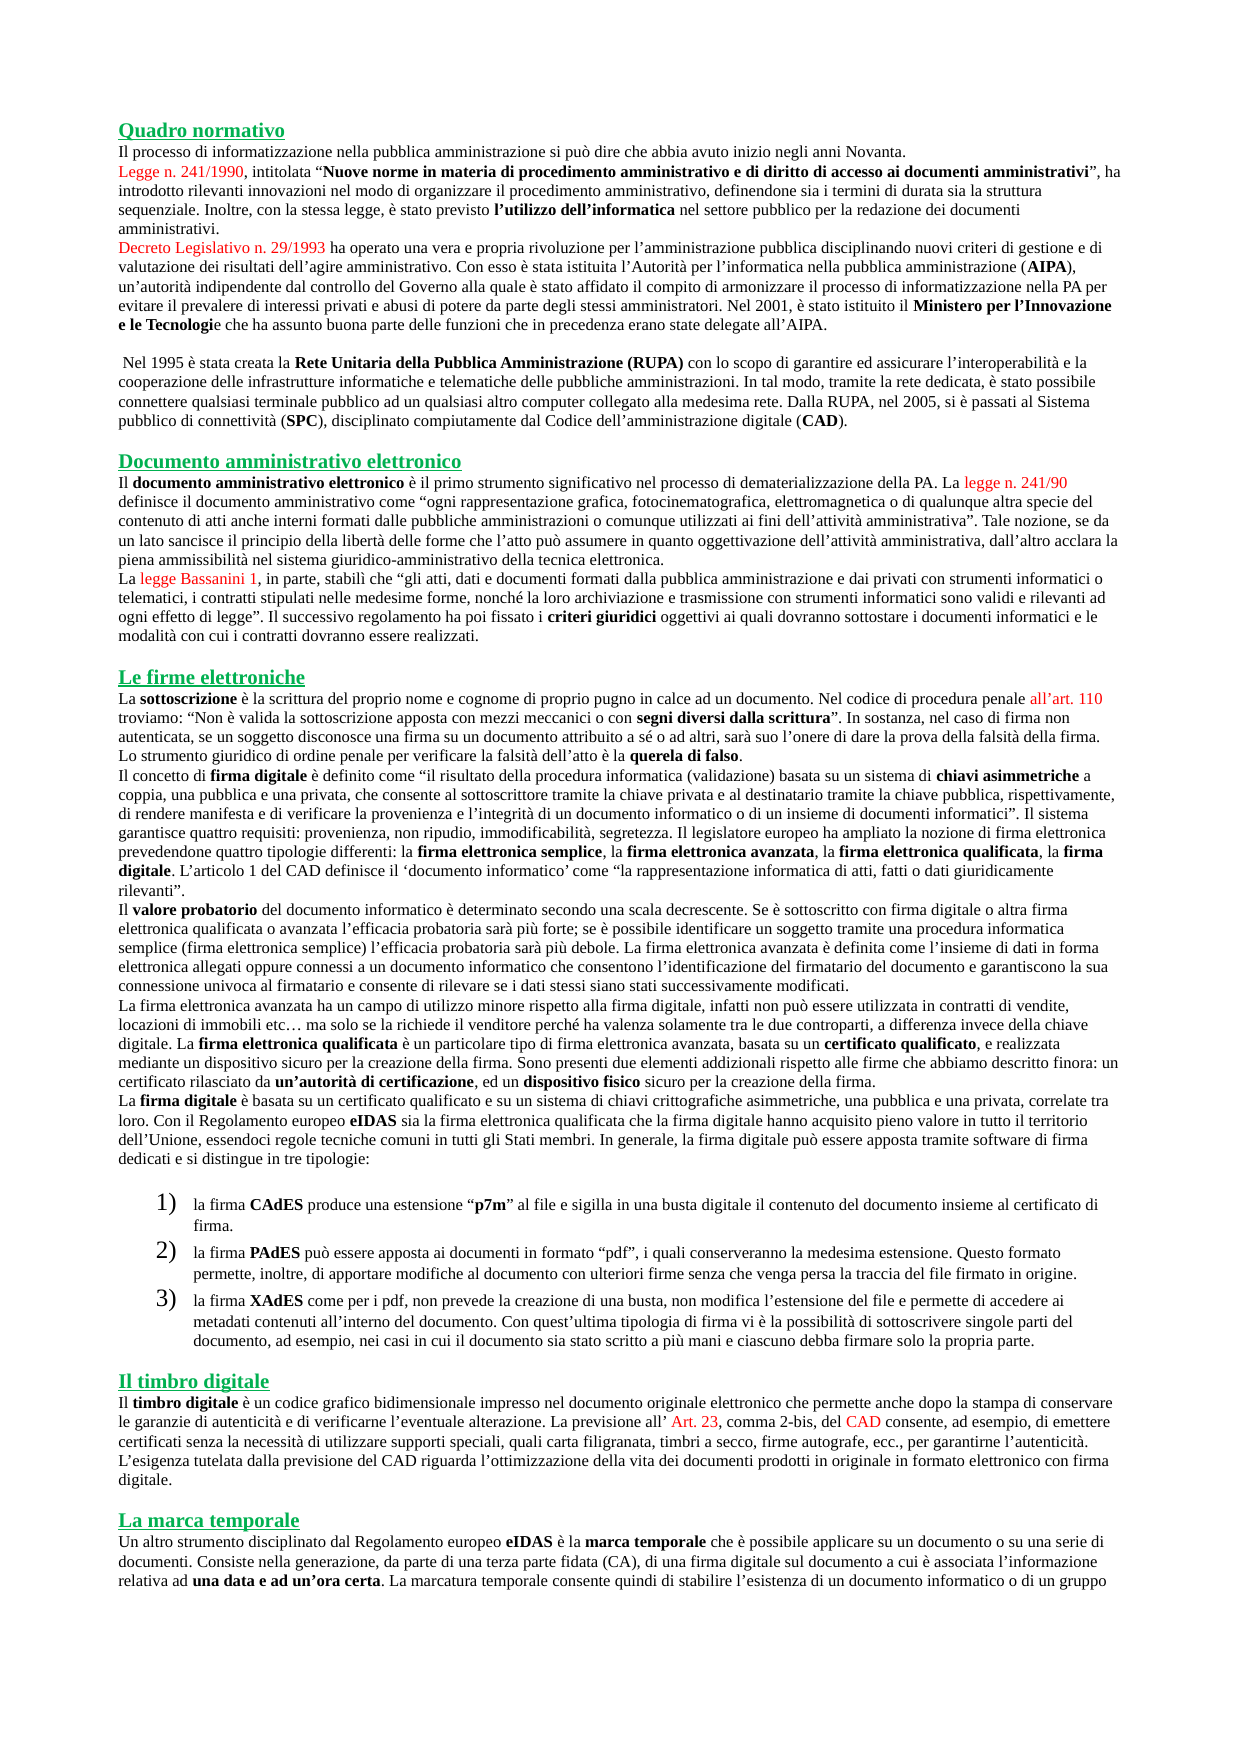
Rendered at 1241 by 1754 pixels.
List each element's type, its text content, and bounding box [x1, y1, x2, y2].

text La legge Bassanini 1, in parte, stabilì che “gli atti, dati e documenti formati dalla pubblica amministrazione e dai privati con strumenti informatici o telematici, i contratti stipulati nelle medesime forme, nonché la loro archiviazione e trasmissione con strumenti informatici sono validi e rilevanti ad ogni effetto di legge”. Il successivo regolamento ha poi fissato i criteri giuridici oggettivi ai quali dovranno sottostare i documenti informatici e le modalità con cui i contratti dovranno essere realizzati. [118, 569, 1122, 645]
text Il documento amministrativo elettronico è il primo strumento significativo nel processo di dematerializzazione della PA. La legge n. 241/90 definisce il documento amministrativo come “ogni rappresentazione grafica, fotocinematografica, elettromagnetica o di qualunque altra specie del contenuto di atti anche interni formati dalle pubbliche amministrazioni o comunque utilizzati ai fini dell’attività amministrativa”. Tale nozione, se da un lato sancisce il principio della libertà delle forme che l’atto può assumere in quanto oggettivazione dell’attività amministrativa, dall’altro acclara la piena ammissibilità nel sistema giuridico-amministrativo della tecnica elettronica. [118, 473, 1122, 569]
text Il processo di informatizzazione nella pubblica amministrazione si può dire che abbia avuto inizio negli anni Novanta. [118, 142, 1122, 161]
text Nel 1995 è stata creata la Rete Unitaria della Pubblica Amministrazione (RUPA) con lo scopo di garantire ed assicurare l’interoperabilità e la cooperazione delle infrastrutture informatiche e telematiche delle pubbliche amministrazioni. In tal modo, tramite la rete dedicata, è stato possibile connettere qualsiasi terminale pubblico ad un qualsiasi altro computer collegato alla medesima rete. Dalla RUPA, nel 2005, si è passati al Sistema pubblico di connettività (SPC), disciplinato compiutamente dal Codice dell’amministrazione digitale (CAD). [118, 353, 1122, 430]
text La firma elettronica avanzata ha un campo di utilizzo minore rispetto alla firma digitale, infatti non può essere utilizzata in contratti di vendite, locazioni di immobili etc… ma solo se la richiede il venditore perché ha valenza solamente tra le due controparti, a differenza invece della chiave digitale. La firma elettronica qualificata è un particolare tipo di firma elettronica avanzata, basata su un certificato qualificato, e realizzata mediante un dispositivo sicuro per la creazione della firma. Sono presenti due elementi addizionali rispetto alle firme che abbiamo descritto finora: un certificato rilasciato da un’autorità di certificazione, ed un dispositivo fisico sicuro per la creazione della firma. [118, 995, 1122, 1091]
text Decreto Legislativo n. 29/1993 ha operato una vera e propria rivoluzione per l’amministrazione pubblica disciplinando nuovi criteri di gestione e di valutazione dei risultati dell’agire amministrativo. Con esso è stata istituita l’Autorità per l’informatica nella pubblica amministrazione (AIPA), un’autorità indipendente dal controllo del Governo alla quale è stato affidato il compito di armonizzare il processo di informatizzazione nella PA per evitare il prevalere di interessi privati e abusi di potere da parte degli stessi amministratori. Nel 2001, è stato istituito il Ministero per l’Innovazione e le Tecnologie che ha assunto buona parte delle funzioni che in precedenza erano state delegate all’AIPA. [118, 238, 1122, 334]
text Un altro strumento disciplinato dal Regolamento europeo eIDAS è la marca temporale che è possibile applicare su un documento o su una serie di documenti. Consiste nella generazione, da parte di una terza parte fidata (CA), di una firma digitale sul documento a cui è associata l’informazione relativa ad una data e ad un’ora certa. La marcatura temporale consente quindi di stabilire l’esistenza di un documento informatico o di un gruppo [118, 1532, 1122, 1590]
text Il valore probatorio del documento informatico è determinato secondo una scala decrescente. Se è sottoscritto con firma digitale o altra firma elettronica qualificata o avanzata l’efficacia probatoria sarà più forte; se è possibile identificare un soggetto tramite una procedura informatica semplice (firma elettronica semplice) l’efficacia probatoria sarà più debole. La firma elettronica avanzata è definita come l’insieme di dati in forma elettronica allegati oppure connessi a un documento informatico che consentono l’identificazione del firmatario del documento e garantiscono la sua connessione univoca al firmatario e consente di rilevare se i dati stessi siano stati successivamente modificati. [118, 899, 1122, 995]
text Il timbro digitale è un codice grafico bidimensionale impresso nel documento originale elettronico che permette anche dopo la stampa di conservare le garanzie di autenticità e di verificarne l’eventuale alterazione. La previsione all’ Art. 23, comma 2-bis, del CAD consente, ad esempio, di emettere certificati senza la necessità di utilizzare supporti speciali, quali carta filigranata, timbri a secco, firme autografe, ecc., per garantirne l’autenticità. L’esigenza tutelata dalla previsione del CAD riguarda l’ottimizzazione della vita dei documenti prodotti in originale in formato elettronico con firma digitale. [118, 1393, 1122, 1489]
text La marca temporale [118, 1508, 1122, 1532]
text La firma digitale è basata su un certificato qualificato e su un sistema di chiavi crittografiche asimmetriche, una pubblica e una privata, correlate tra loro. Con il Regolamento europeo eIDAS sia la firma elettronica qualificata che la firma digitale hanno acquisito pieno valore in tutto il territorio dell’Unione, essendoci regole tecniche comuni in tutti gli Stati membri. In generale, la firma digitale può essere apposta tramite software di firma dedicati e si distingue in tre tipologie: [118, 1091, 1122, 1168]
text Documento amministrativo elettronico [118, 449, 1122, 473]
text Il timbro digitale [118, 1369, 1122, 1393]
list la firma PAdES può essere apposta ai documenti in formato “pdf”, i quali conserveranno la medesima estensione. Questo formato permette, inoltre, di apportare modifiche al documento con ulteriori firme senza che venga persa la traccia del file firmato in origine. [156, 1235, 1122, 1283]
text Il concetto di firma digitale è definito come “il risultato della procedura informatica (validazione) basata su un sistema di chiavi asimmetriche a coppia, una pubblica e una privata, che consente al sottoscrittore tramite la chiave privata e al destinatario tramite la chiave pubblica, rispettivamente, di rendere manifesta e di verificare la provenienza e l’integrità di un documento informatico o di un insieme di documenti informatici”. Il sistema garantisce quattro requisiti: provenienza, non ripudio, immodificabilità, segretezza. Il legislatore europeo ha ampliato la nozione di firma elettronica prevedendone quattro tipologie differenti: la firma elettronica semplice, la firma elettronica avanzata, la firma elettronica qualificata, la firma digitale. L’articolo 1 del CAD definisce il ‘documento informatico’ come “la rappresentazione informatica di atti, fatti o dati giuridicamente rilevanti”. [118, 765, 1122, 899]
list la firma XAdES come per i pdf, non prevede la creazione di una busta, non modifica l’estensione del file e permette di accedere ai metadati contenuti all’interno del documento. Con quest’ultima tipologia di firma vi è la possibilità di sottoscrivere singole parti del documento, ad esempio, nei casi in cui il documento sia stato scritto a più mani e ciascuno debba firmare solo la propria parte. [156, 1283, 1122, 1350]
text La sottoscrizione è la scrittura del proprio nome e cognome di proprio pugno in calce ad un documento. Nel codice di procedura penale all’art. 110 troviamo: “Non è valida la sottoscrizione apposta con mezzi meccanici o con segni diversi dalla scrittura”. In sostanza, nel caso di firma non autenticata, se un soggetto disconosce una firma su un documento attribuito a sé o ad altri, sarà suo l’onere di dare la prova della falsità della firma. Lo strumento giuridico di ordine penale per verificare la falsità dell’atto è la querela di falso. [118, 689, 1122, 765]
list la firma CAdES produce una estensione “p7m” al file e sigilla in una busta digitale il contenuto del documento insieme al certificato di firma. [156, 1187, 1122, 1235]
text Le firme elettroniche [118, 664, 1122, 689]
text Legge n. 241/1990, intitolata “Nuove norme in materia di procedimento amministrativo e di diritto di accesso ai documenti amministrativi”, ha introdotto rilevanti innovazioni nel modo di organizzare il procedimento amministrativo, definendone sia i termini di durata sia la struttura sequenziale. Inoltre, con la stessa legge, è stato previsto l’utilizzo dell’informatica nel settore pubblico per la redazione dei documenti amministrativi. [118, 161, 1122, 238]
text Quadro normativo [118, 118, 1122, 142]
